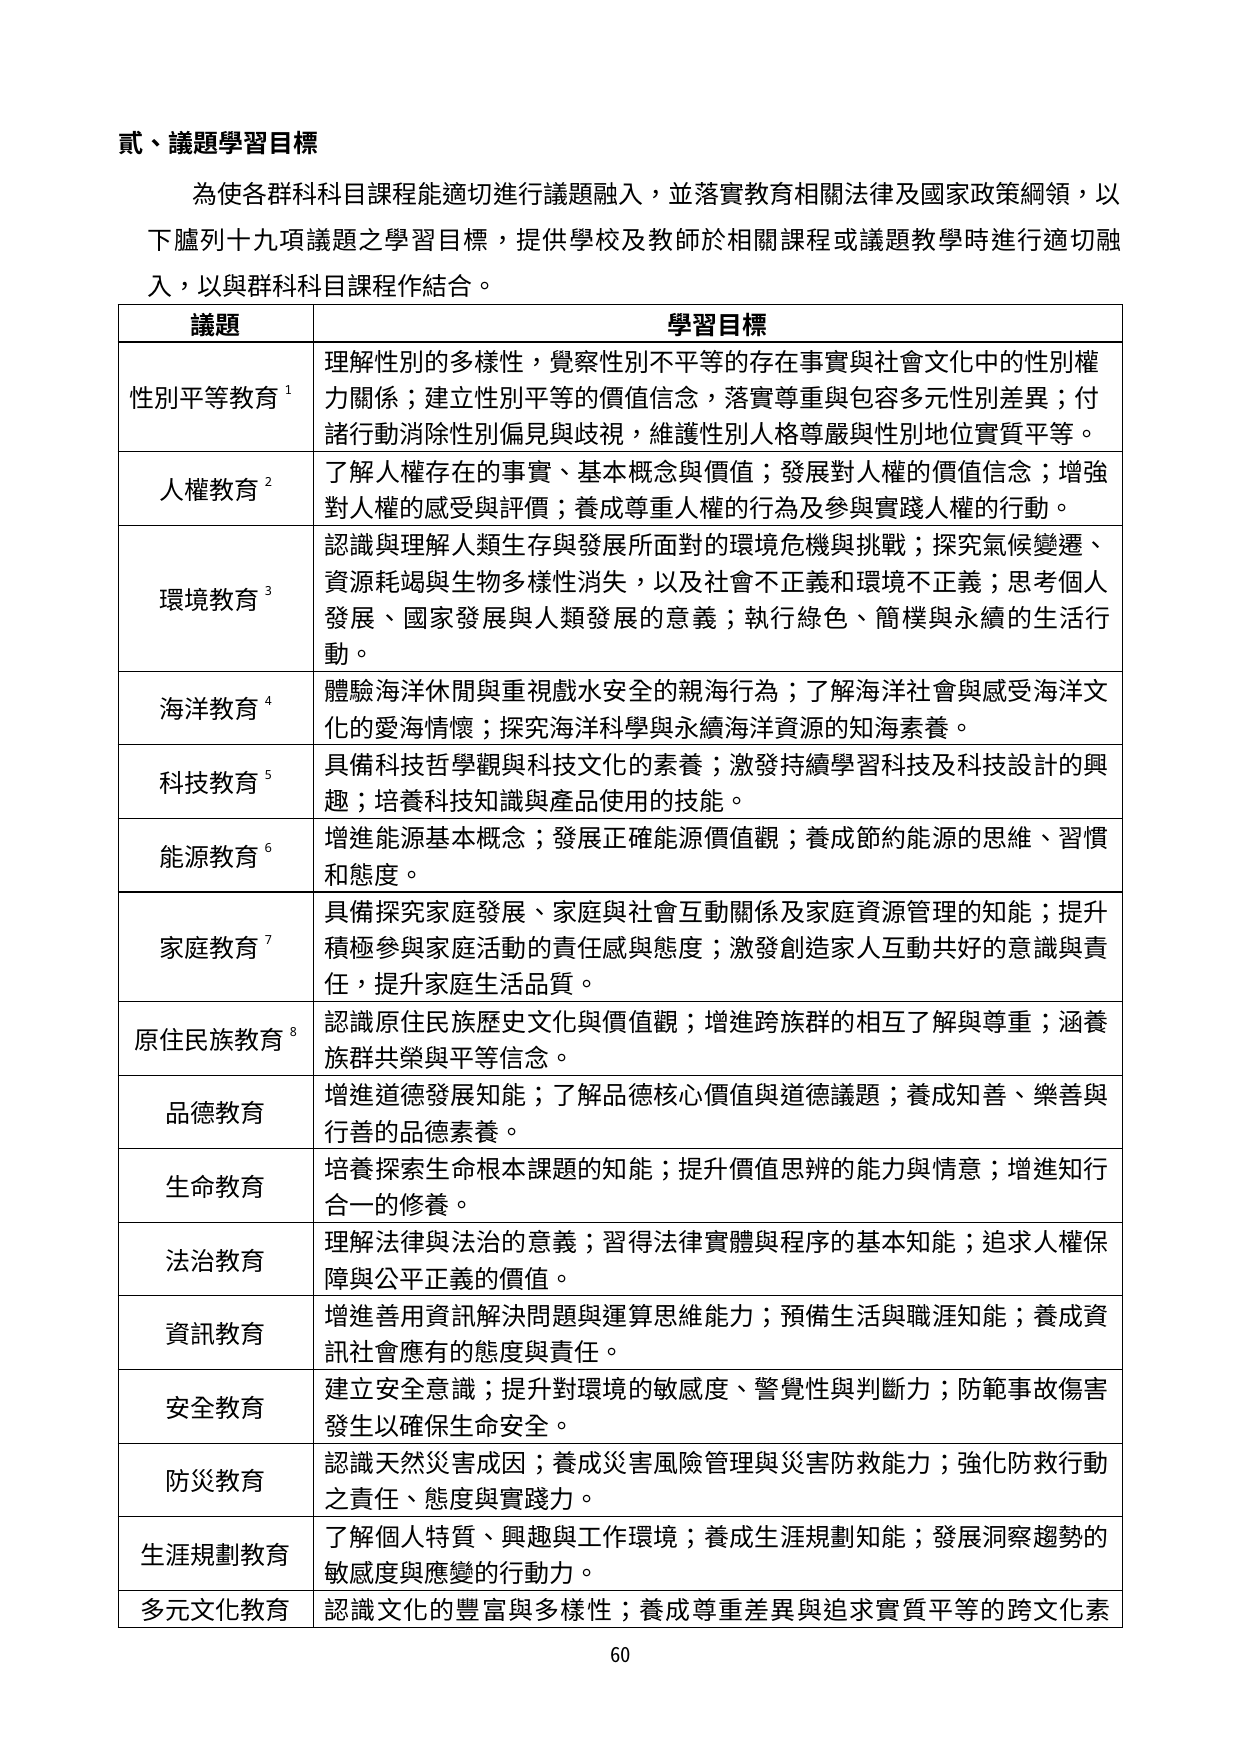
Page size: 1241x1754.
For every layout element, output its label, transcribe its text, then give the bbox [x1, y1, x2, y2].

table_cell 認識與理解人類生存與發展所面對的環境危機與挑戰；探究氣候變遷、資源耗竭與生物多樣性消失，以及社會不正義和環境不正義；思考個人發展、國家發展與人類發展的意義；執行綠色、簡樸與永續的生活行動。 [314, 526, 1122, 671]
table_cell 認識天然災害成因；養成災害風險管理與災害防救能力；強化防救行動之責任、態度與實踐力。 [314, 1444, 1122, 1516]
table_header 議題 [119, 305, 313, 341]
table_cell 海洋教育4 [119, 672, 313, 744]
table_cell 能源教育6 [119, 819, 313, 891]
table_cell 培養探索生命根本課題的知能；提升價值思辨的能力與情意；增進知行合一的修養。 [314, 1149, 1122, 1222]
table_cell 增進能源基本概念；發展正確能源價值觀；養成節約能源的思維、習慣和態度。 [314, 819, 1122, 891]
table_cell 科技教育5 [119, 745, 313, 818]
table_cell 多元文化教育 [119, 1591, 313, 1627]
table_cell 資訊教育 [119, 1296, 313, 1369]
table_cell 體驗海洋休閒與重視戲水安全的親海行為；了解海洋社會與感受海洋文化的愛海情懷；探究海洋科學與永續海洋資源的知海素養。 [314, 672, 1122, 744]
table_header 學習目標 [314, 305, 1122, 341]
table_cell 理解性別的多樣性，覺察性別不平等的存在事實與社會文化中的性別權力關係；建立性別平等的價值信念，落實尊重與包容多元性別差異；付諸行動消除性別偏見與歧視，維護性別人格尊嚴與性別地位實質平等。 [314, 343, 1122, 451]
table_cell 性別平等教育1 [119, 343, 313, 451]
table_cell 環境教育3 [119, 526, 313, 671]
table_cell 認識文化的豐富與多樣性；養成尊重差異與追求實質平等的跨文化素 [314, 1591, 1122, 1627]
table_cell 增進道德發展知能；了解品德核心價值與道德議題；養成知善、樂善與行善的品德素養。 [314, 1076, 1122, 1148]
table_cell 增進善用資訊解決問題與運算思維能力；預備生活與職涯知能；養成資訊社會應有的態度與責任。 [314, 1296, 1122, 1369]
table_cell 理解法律與法治的意義；習得法律實體與程序的基本知能；追求人權保障與公平正義的價值。 [314, 1223, 1122, 1295]
table_cell 具備科技哲學觀與科技文化的素養；激發持續學習科技及科技設計的興趣；培養科技知識與產品使用的技能。 [314, 745, 1122, 818]
table_cell 法治教育 [119, 1223, 313, 1295]
table_cell 了解人權存在的事實、基本概念與價值；發展對人權的價值信念；增強對人權的感受與評價；養成尊重人權的行為及參與實踐人權的行動。 [314, 452, 1122, 525]
table_cell 了解個人特質、興趣與工作環境；養成生涯規劃知能；發展洞察趨勢的敏感度與應變的行動力。 [314, 1517, 1122, 1589]
table_cell 人權教育2 [119, 452, 313, 525]
table_cell 生涯規劃教育 [119, 1517, 313, 1589]
table_cell 認識原住民族歷史文化與價值觀；增進跨族群的相互了解與尊重；涵養族群共榮與平等信念。 [314, 1002, 1122, 1075]
table_cell 防災教育 [119, 1444, 313, 1516]
text 為使各群科科目課程能適切進行議題融入，並落實教育相關法律及國家政策綱領，以下臚列十九項議題之學習目標，提供學校及教師於相關課程或議題教學時進行適切融入，以與群科科目課程作結合。 [148, 167, 1122, 304]
table_cell 建立安全意識；提升對環境的敏感度、警覺性與判斷力；防範事故傷害發生以確保生命安全。 [314, 1370, 1122, 1442]
table_cell 原住民族教育8 [119, 1002, 313, 1075]
table_cell 品德教育 [119, 1076, 313, 1148]
table_cell 安全教育 [119, 1370, 313, 1442]
table_cell 具備探究家庭發展、家庭與社會互動關係及家庭資源管理的知能；提升積極參與家庭活動的責任感與態度；激發創造家人互動共好的意識與責任，提升家庭生活品質。 [314, 893, 1122, 1001]
text 貳、議題學習目標 [118, 116, 1122, 162]
table_cell 生命教育 [119, 1149, 313, 1222]
table_cell 家庭教育7 [119, 893, 313, 1001]
